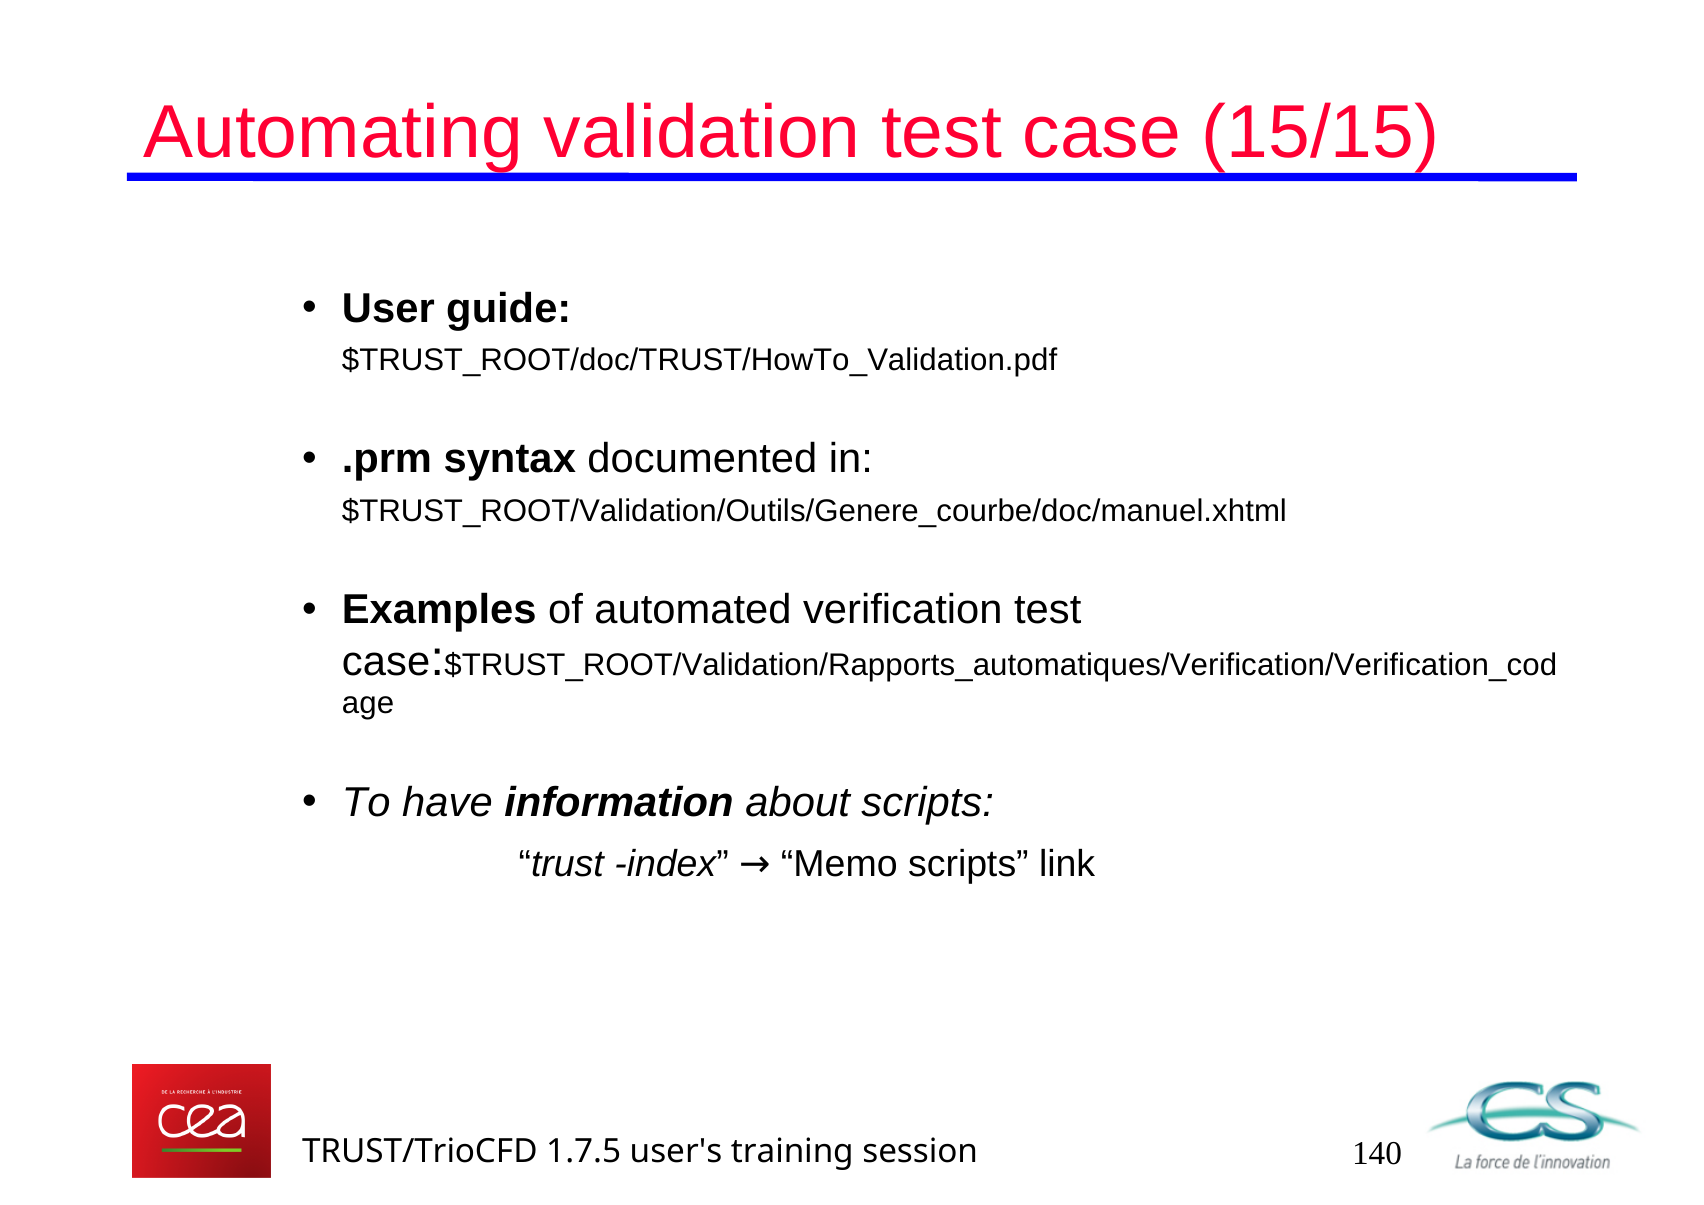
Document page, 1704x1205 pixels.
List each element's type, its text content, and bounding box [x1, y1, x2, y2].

picture [1423, 1072, 1648, 1179]
title Automating validation test case (15/15) [127, 39, 1577, 215]
list User guide: $TRUST_ROOT/doc/TRUST/HowTo_Validation.pdf .prm syntax documented in: $TRUST_ROOT/Validation/Outils/Genere_courbe/doc/manuel.xhtml Examples of automated verification test case:$TRUST_ROOT/Validation/Rapports_automatiques/Verification/Verification_codage To have information about scripts: “trust -index” → “Memo scripts” link [127, 278, 1576, 932]
picture [132, 1064, 271, 1178]
